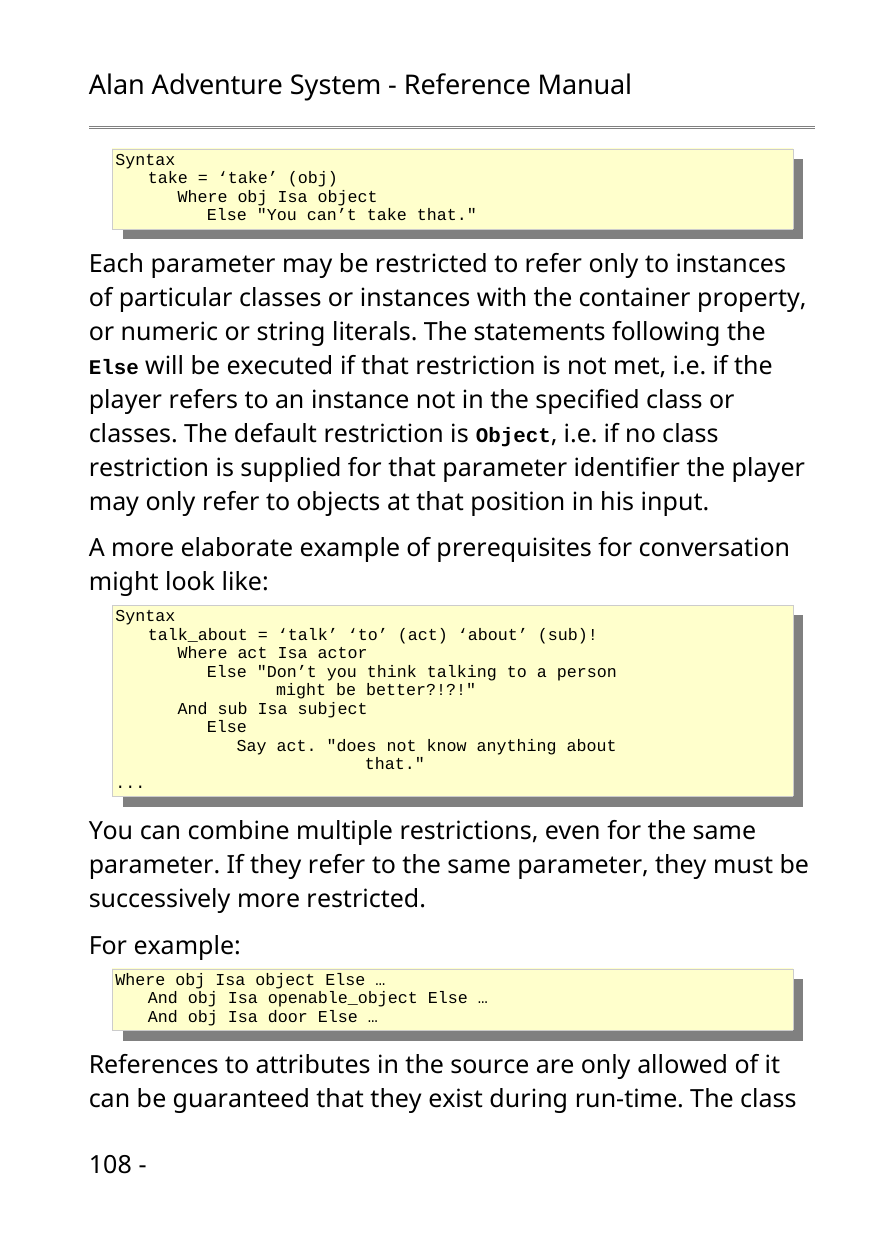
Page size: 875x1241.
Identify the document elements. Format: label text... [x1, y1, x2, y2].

text Syntax take = ‘take’ (obj) Where obj Isa object Else "You can’t take that." [113, 150, 793, 229]
text And sub Isa subject Else [113, 697, 793, 734]
text Say act. "does not know anything about that." ... [113, 734, 793, 796]
text You can combine multiple restrictions, even for the same parameter. If they refer to the same parameter, they must be successively more restricted. [88, 813, 815, 915]
text Where obj Isa object Else … And obj Isa openable_object Else … And obj Isa door Else … [113, 970, 793, 1030]
text References to attributes in the source are only allowed of it can be guaranteed that they exist during run-time. The class [88, 1047, 815, 1115]
text Each parameter may be restricted to refer only to instances of particular classes or instances with the container property, or numeric or string literals. The statements following the Else will be executed if that restriction is not met, i.e. if the player refers to an instance not in the specified class or classes. The default restriction is Object, i.e. if no class restriction is supplied for that parameter identifier the player may only refer to objects at that position in his input. [88, 246, 815, 517]
text A more elaborate example of prerequisites for conversation might look like: [88, 530, 815, 598]
text For example: [88, 928, 815, 962]
text Syntax talk_about = ‘talk’ ‘to’ (act) ‘about’ (sub)! Where act Isa actor Else "Don’t you think talking to a person might be better?!?!" [113, 606, 793, 697]
